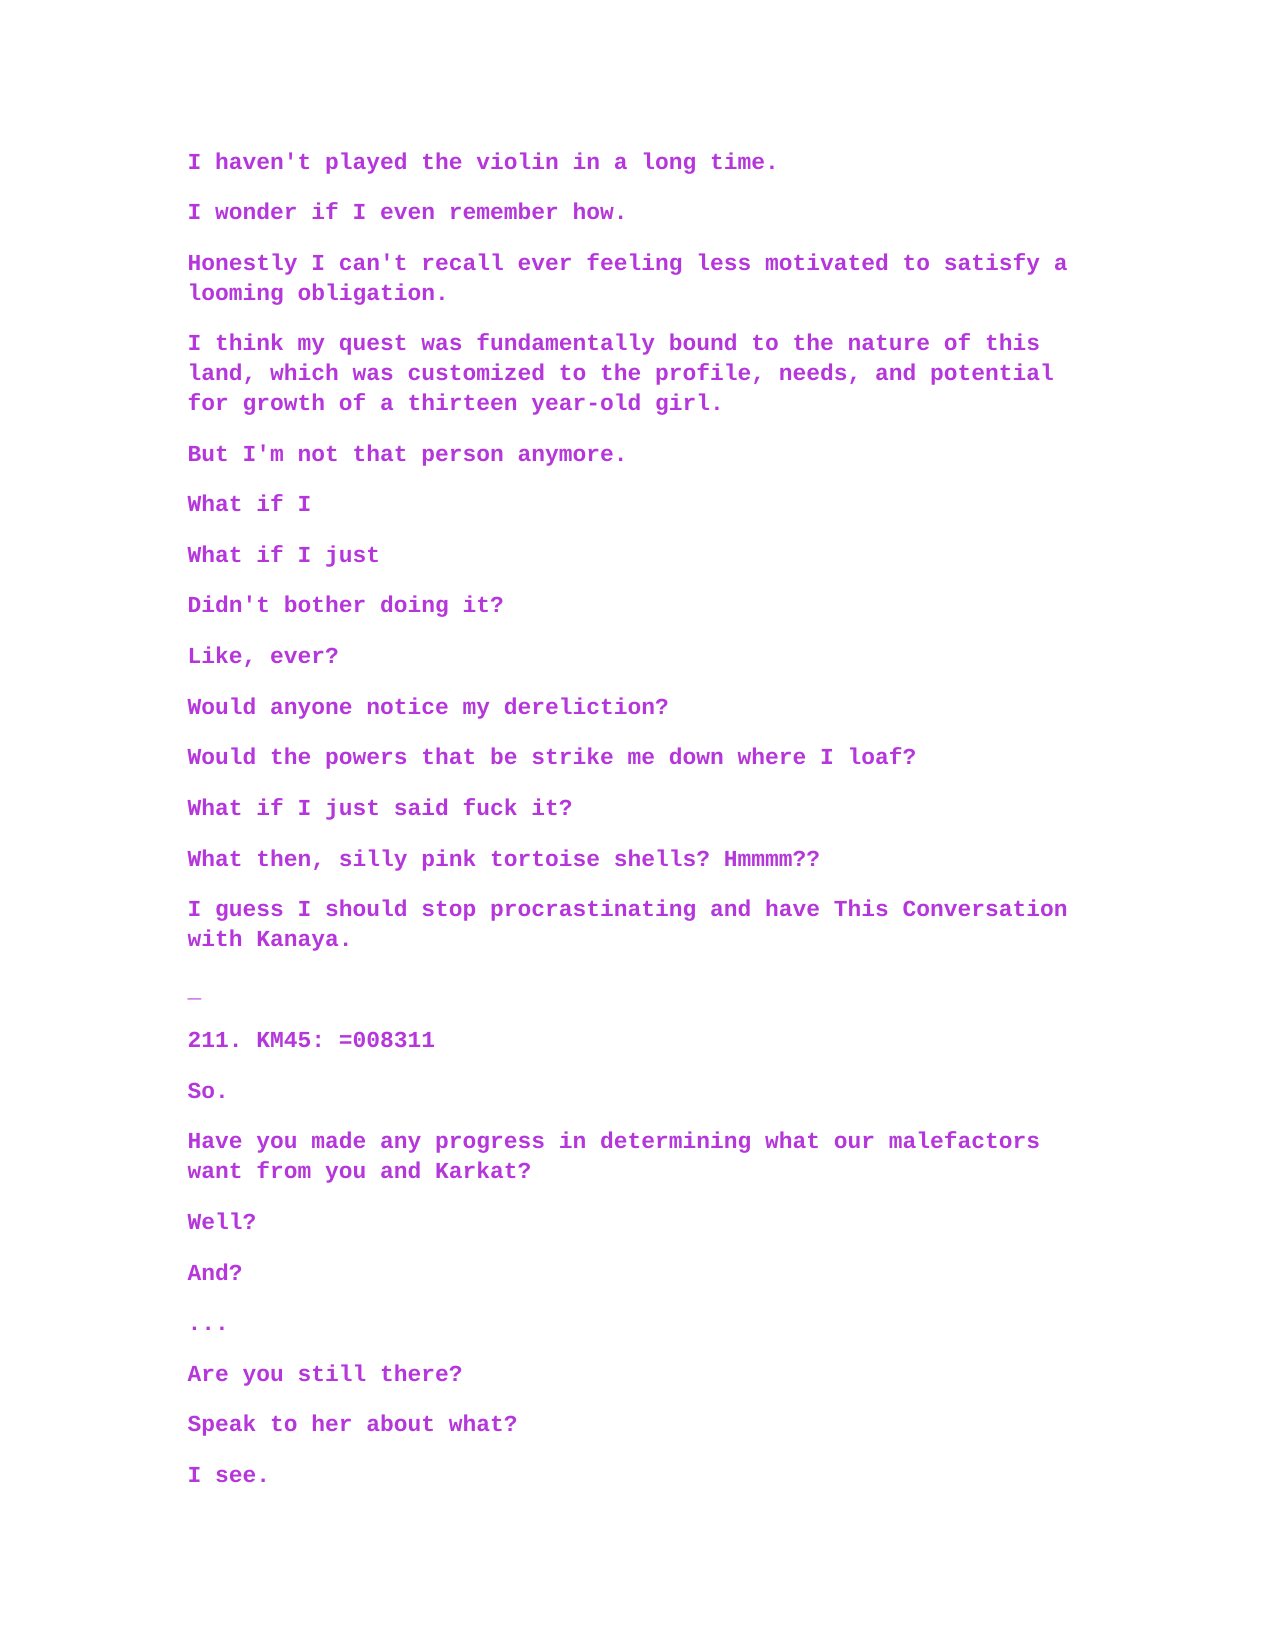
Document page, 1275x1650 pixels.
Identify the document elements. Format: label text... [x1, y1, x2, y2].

text 211. KM45: =008311 [187, 1028, 1087, 1054]
text Are you still there? [187, 1362, 1087, 1388]
text So. [187, 1079, 1087, 1105]
text I think my quest was fundamentally bound to the nature of this land, which was customized to the profile, needs, and potential for growth of a thirteen year-old girl. [187, 332, 1087, 417]
text What if I just said fuck it? [187, 796, 1087, 822]
text What if I [187, 492, 1087, 518]
text And? [187, 1261, 1087, 1287]
text I guess I should stop procrastinating and have This Conversation with Kanaya. [187, 897, 1087, 953]
text Didn't bother doing it? [187, 594, 1087, 620]
text Well? [187, 1210, 1087, 1236]
text Honestly I can't recall ever feeling less motivated to satisfy a looming obligation. [187, 251, 1087, 307]
text I haven't played the violin in a long time. [187, 150, 1087, 176]
text Have you made any progress in determining what our malefactors want from you and Karkat? [187, 1130, 1087, 1186]
text Speak to her about what? [187, 1413, 1087, 1439]
text I see. [187, 1463, 1087, 1489]
text Would anyone notice my dereliction? [187, 695, 1087, 721]
text Like, ever? [187, 644, 1087, 670]
text What then, silly pink tortoise shells? Hmmmm?? [187, 847, 1087, 873]
text ... [187, 1311, 1087, 1337]
text What if I just [187, 543, 1087, 569]
text But I'm not that person anymore. [187, 442, 1087, 468]
text _ [187, 978, 1087, 1004]
text Would the powers that be strike me down where I loaf? [187, 746, 1087, 772]
text I wonder if I even remember how. [187, 201, 1087, 227]
